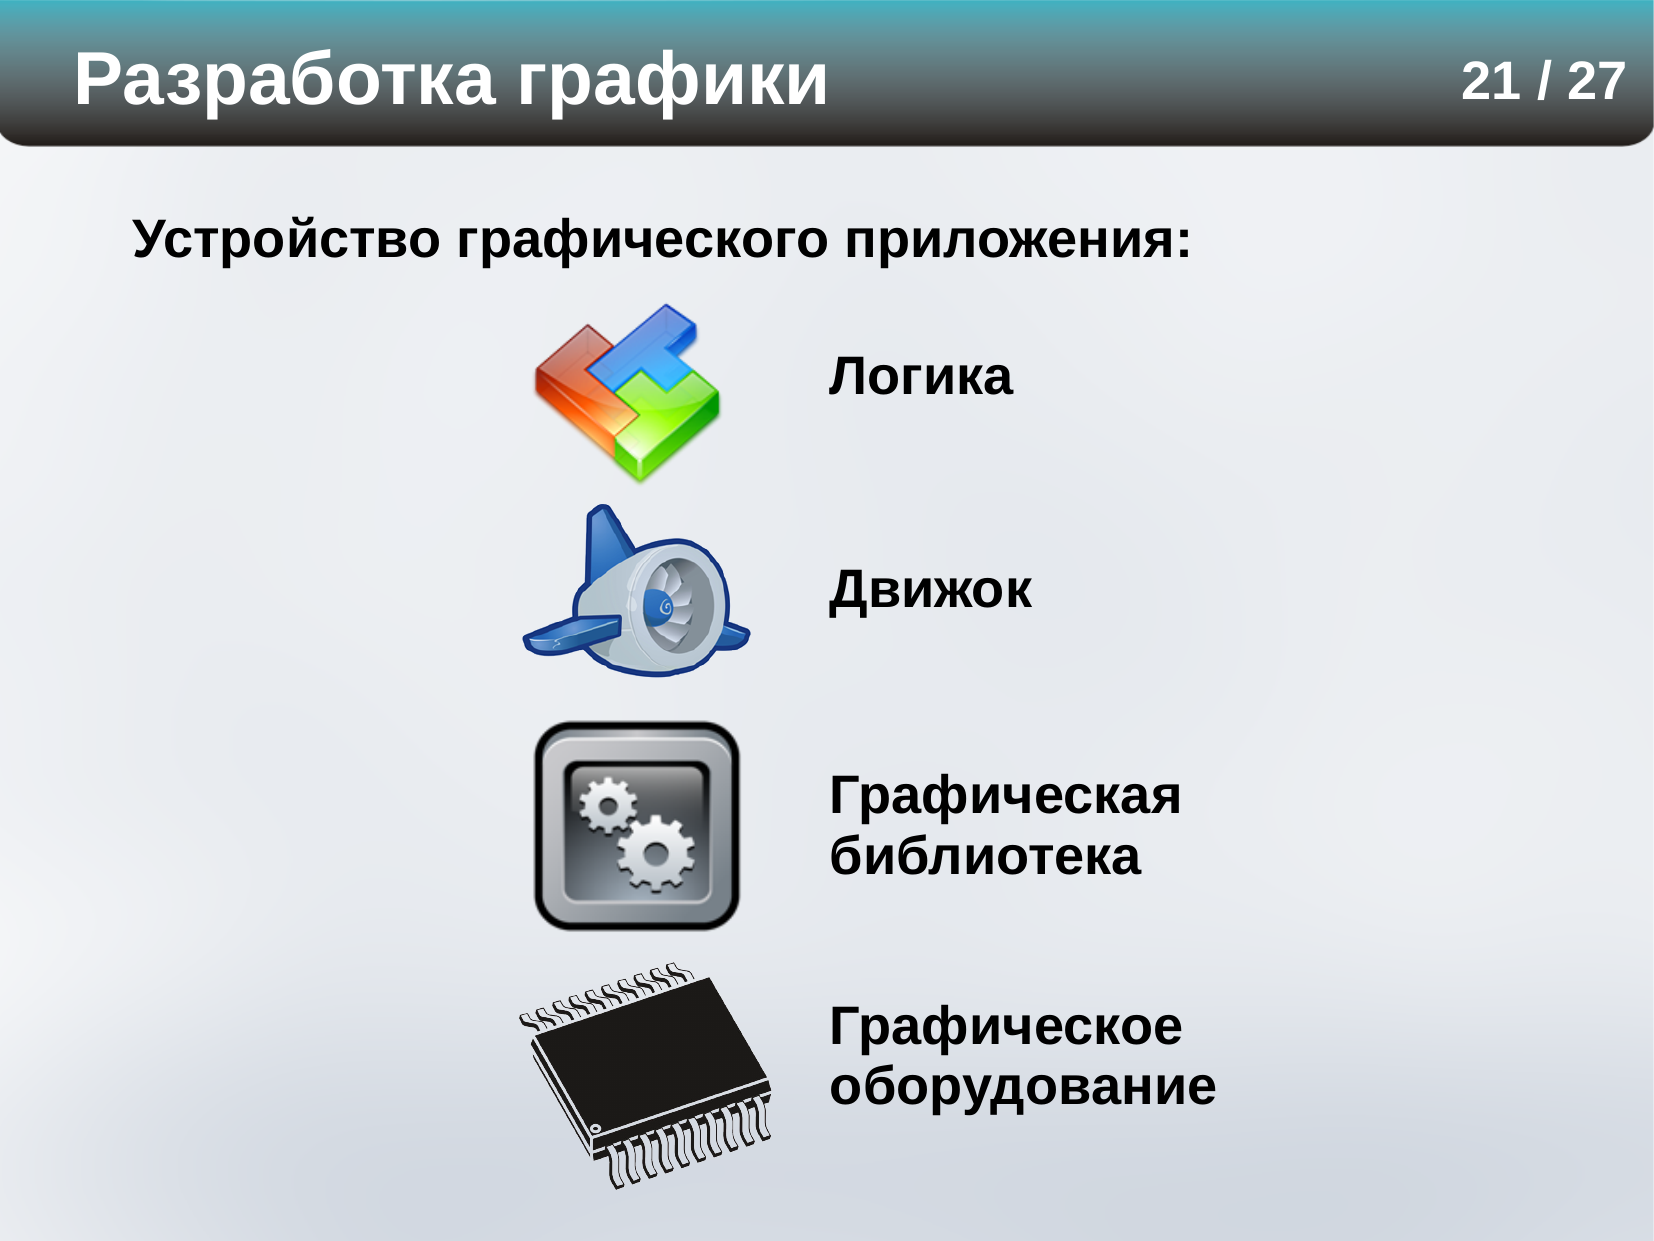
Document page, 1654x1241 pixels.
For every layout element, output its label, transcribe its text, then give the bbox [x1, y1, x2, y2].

text_box Устройство графического приложения: [118, 200, 1477, 277]
text_box Движок [814, 550, 1288, 626]
text_box Логика [814, 338, 1288, 414]
text_box <номер> / 27 [1446, 42, 1654, 179]
text_box Графическая библиотека [814, 757, 1288, 894]
text_box Графическое оборудование [814, 987, 1288, 1124]
picture [0, 0, 1654, 1241]
text_box Разработка графики [59, 29, 1241, 129]
